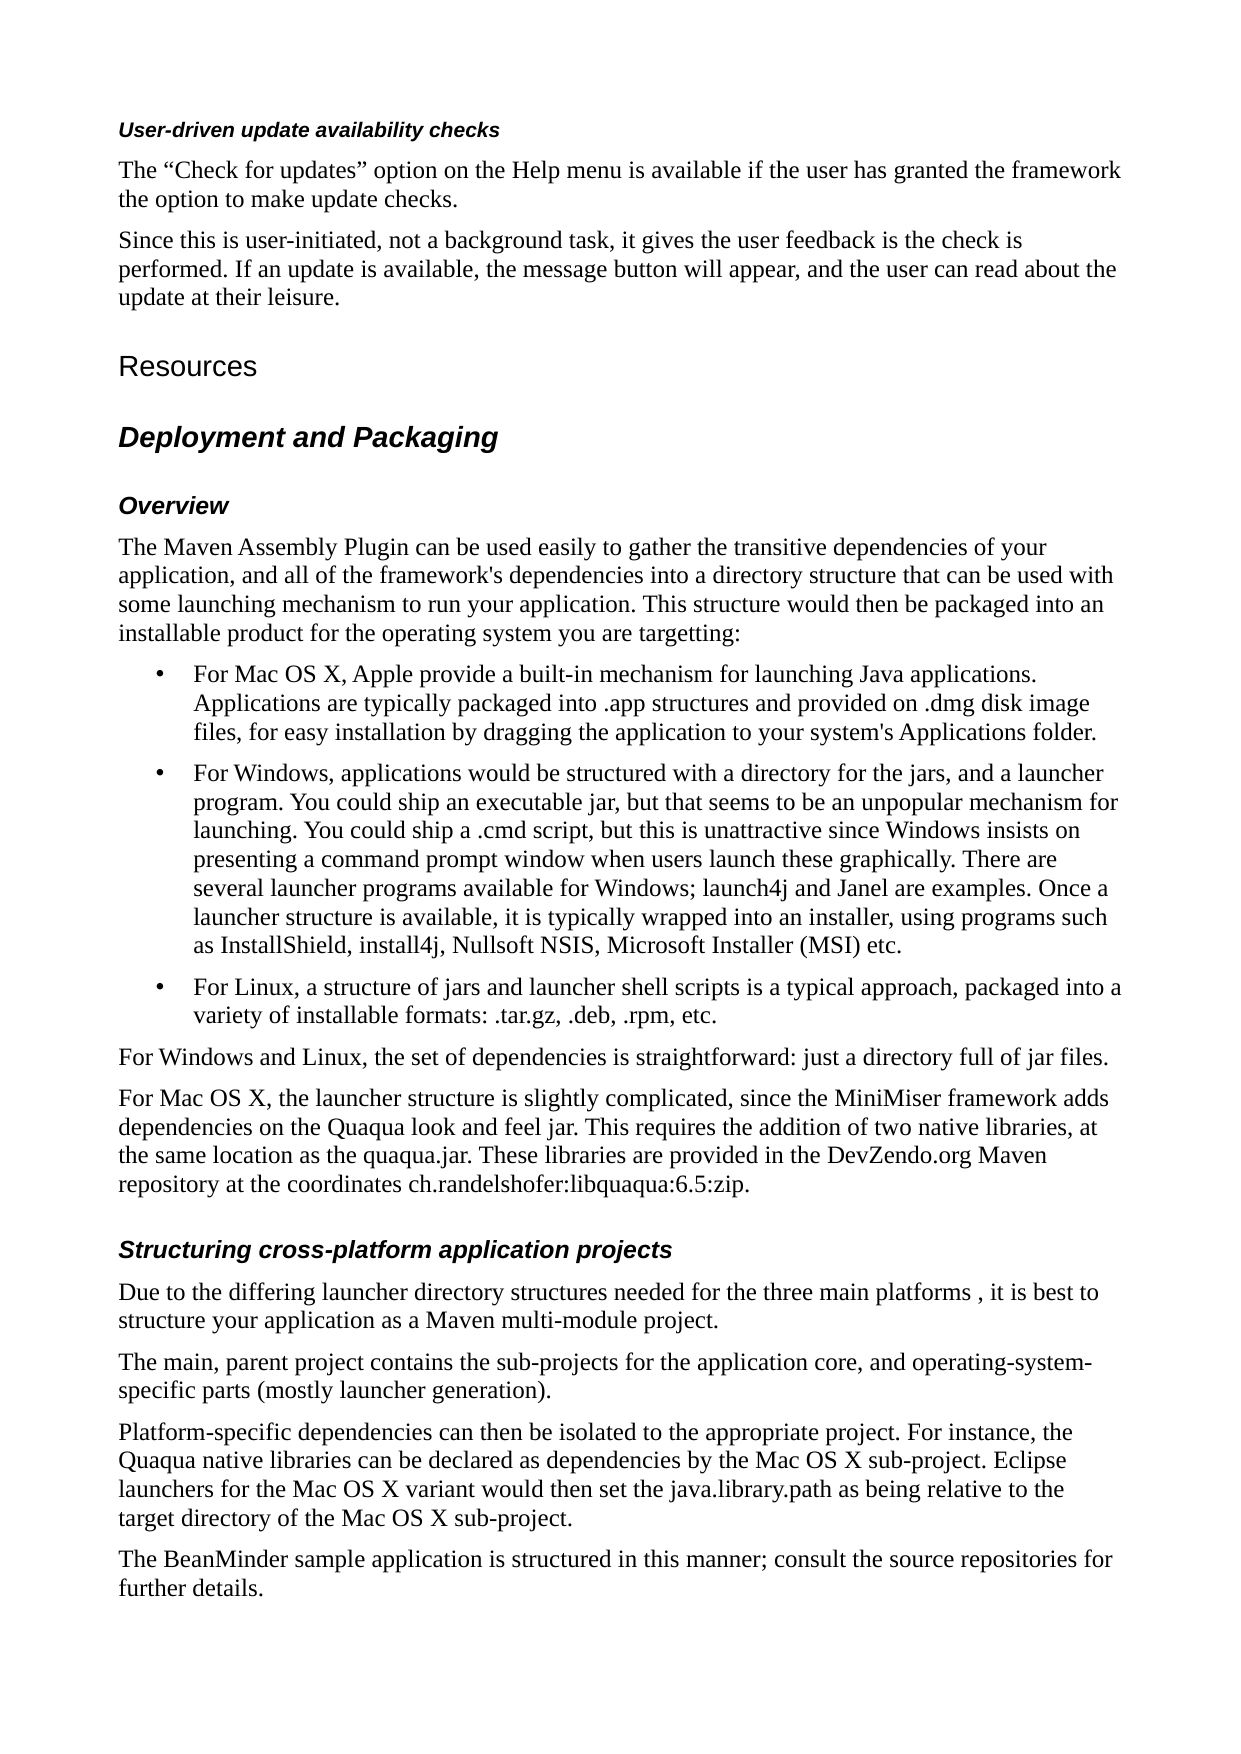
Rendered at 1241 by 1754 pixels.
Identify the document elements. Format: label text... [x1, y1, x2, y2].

list For Windows, applications would be structured with a directory for the jars, and a launcher program. You could ship an executable jar, but that seems to be an unpopular mechanism for launching. You could ship a .cmd script, but this is unattractive since Windows insists on presenting a command prompt window when users launch these graphically. There are several launcher programs available for Windows; launch4j and Janel are examples. Once a launcher structure is available, it is typically wrapped into an installer, using programs such as InstallShield, install4j, Nullsoft NSIS, Microsoft Installer (MSI) etc. [156, 758, 1122, 959]
text The main, parent project contains the sub-projects for the application core, and operating-system-specific parts (mostly launcher generation). [118, 1347, 1122, 1404]
text The “Check for updates” option on the Help menu is available if the user has granted the framework the option to make update checks. [118, 155, 1122, 212]
subtitle Structuring cross-platform application projects [118, 1236, 1122, 1264]
subtitle User-driven update availability checks [118, 118, 1122, 142]
subtitle Overview [118, 491, 1122, 519]
text The Maven Assembly Plugin can be used easily to gather the transitive dependencies of your application, and all of the framework's dependencies into a directory structure that can be used with some launching mechanism to run your application. This structure would then be packaged into an installable product for the operating system you are targetting: [118, 532, 1122, 647]
subtitle Resources [118, 349, 1122, 382]
text For Mac OS X, the launcher structure is slightly complicated, since the MiniMiser framework adds dependencies on the Quaqua look and feel jar. This requires the addition of two native libraries, at the same location as the quaqua.jar. These libraries are provided in the DevZendo.org Maven repository at the coordinates ch.randelshofer:libquaqua:6.5:zip. [118, 1083, 1122, 1198]
text Due to the differing launcher directory structures needed for the three main platforms , it is best to structure your application as a Maven multi-module project. [118, 1277, 1122, 1334]
text The BeanMinder sample application is structured in this manner; consult the source repositories for further details. [118, 1544, 1122, 1602]
text Since this is user-initiated, not a background task, it gives the user feedback is the check is performed. If an update is available, the message button will appear, and the user can read about the update at their leisure. [118, 225, 1122, 311]
subtitle Deployment and Packaging [118, 420, 1122, 453]
list For Linux, a structure of jars and launcher shell scripts is a typical approach, packaged into a variety of installable formats: .tar.gz, .deb, .rpm, etc. [156, 972, 1122, 1029]
text Platform-specific dependencies can then be isolated to the appropriate project. For instance, the Quaqua native libraries can be declared as dependencies by the Mac OS X sub-project. Eclipse launchers for the Mac OS X variant would then set the java.library.path as being relative to the target directory of the Mac OS X sub-project. [118, 1417, 1122, 1532]
text For Windows and Linux, the set of dependencies is straightforward: just a directory full of jar files. [118, 1042, 1122, 1071]
list For Mac OS X, Apple provide a built-in mechanism for launching Java applications. Applications are typically packaged into .app structures and provided on .dmg disk image files, for easy installation by dragging the application to your system's Applications folder. [156, 659, 1122, 746]
